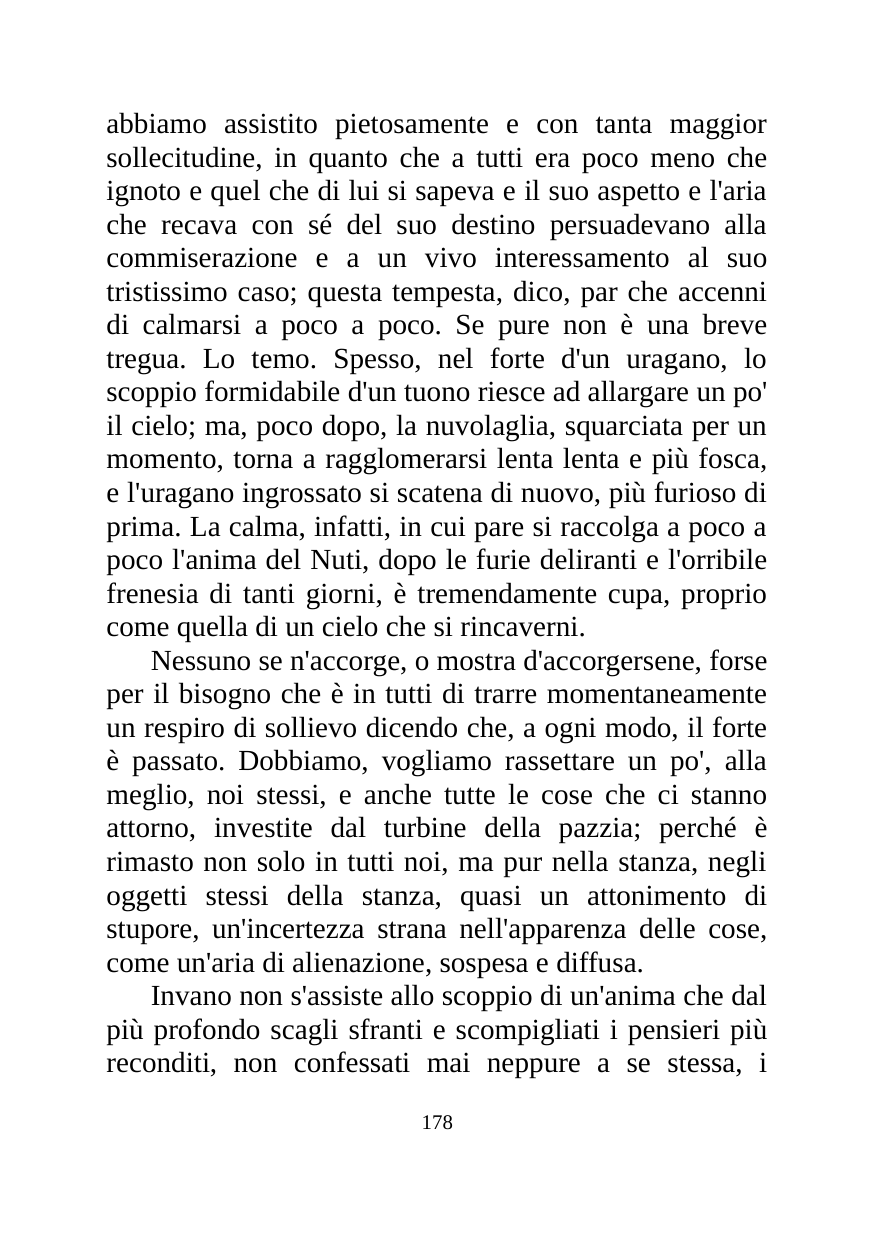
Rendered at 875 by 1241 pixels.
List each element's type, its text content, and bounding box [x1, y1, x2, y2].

text Invano non s'assiste allo scoppio di un'anima che dal più profondo scagli sfranti e scompigliati i pensieri più reconditi, non confessati mai neppure a se stessa, i [106, 978, 768, 1079]
text abbiamo assistito pietosamente e con tanta maggior sollecitudine, in quanto che a tutti era poco meno che ignoto e quel che di lui si sapeva e il suo aspetto e l'aria che recava con sé del suo destino persuadevano alla commiserazione e a un vivo interessamento al suo tristissimo caso; questa tempesta, dico, par che accenni di calmarsi a poco a poco. Se pure non è una breve tregua. Lo temo. Spesso, nel forte d'un uragano, lo scoppio formidabile d'un tuono riesce ad allargare un po' il cielo; ma, poco dopo, la nuvolaglia, squarciata per un momento, torna a ragglomerarsi lenta lenta e più fosca, e l'uragano ingrossato si scatena di nuovo, più furioso di prima. La calma, infatti, in cui pare si raccolga a poco a poco l'anima del Nuti, dopo le furie deliranti e l'orribile frenesia di tanti giorni, è tremendamente cupa, proprio come quella di un cielo che si rincaverni. [106, 106, 768, 643]
text Nessuno se n'accorge, o mostra d'accorgersene, forse per il bisogno che è in tutti di trarre momentaneamente un respiro di sollievo dicendo che, a ogni modo, il forte è passato. Dobbiamo, vogliamo rassettare un po', alla meglio, noi stessi, e anche tutte le cose che ci stanno attorno, investite dal turbine della pazzia; perché è rimasto non solo in tutti noi, ma pur nella stanza, negli oggetti stessi della stanza, quasi un attonimento di stupore, un'incertezza strana nell'apparenza delle cose, come un'aria di alienazione, sospesa e diffusa. [106, 643, 768, 978]
